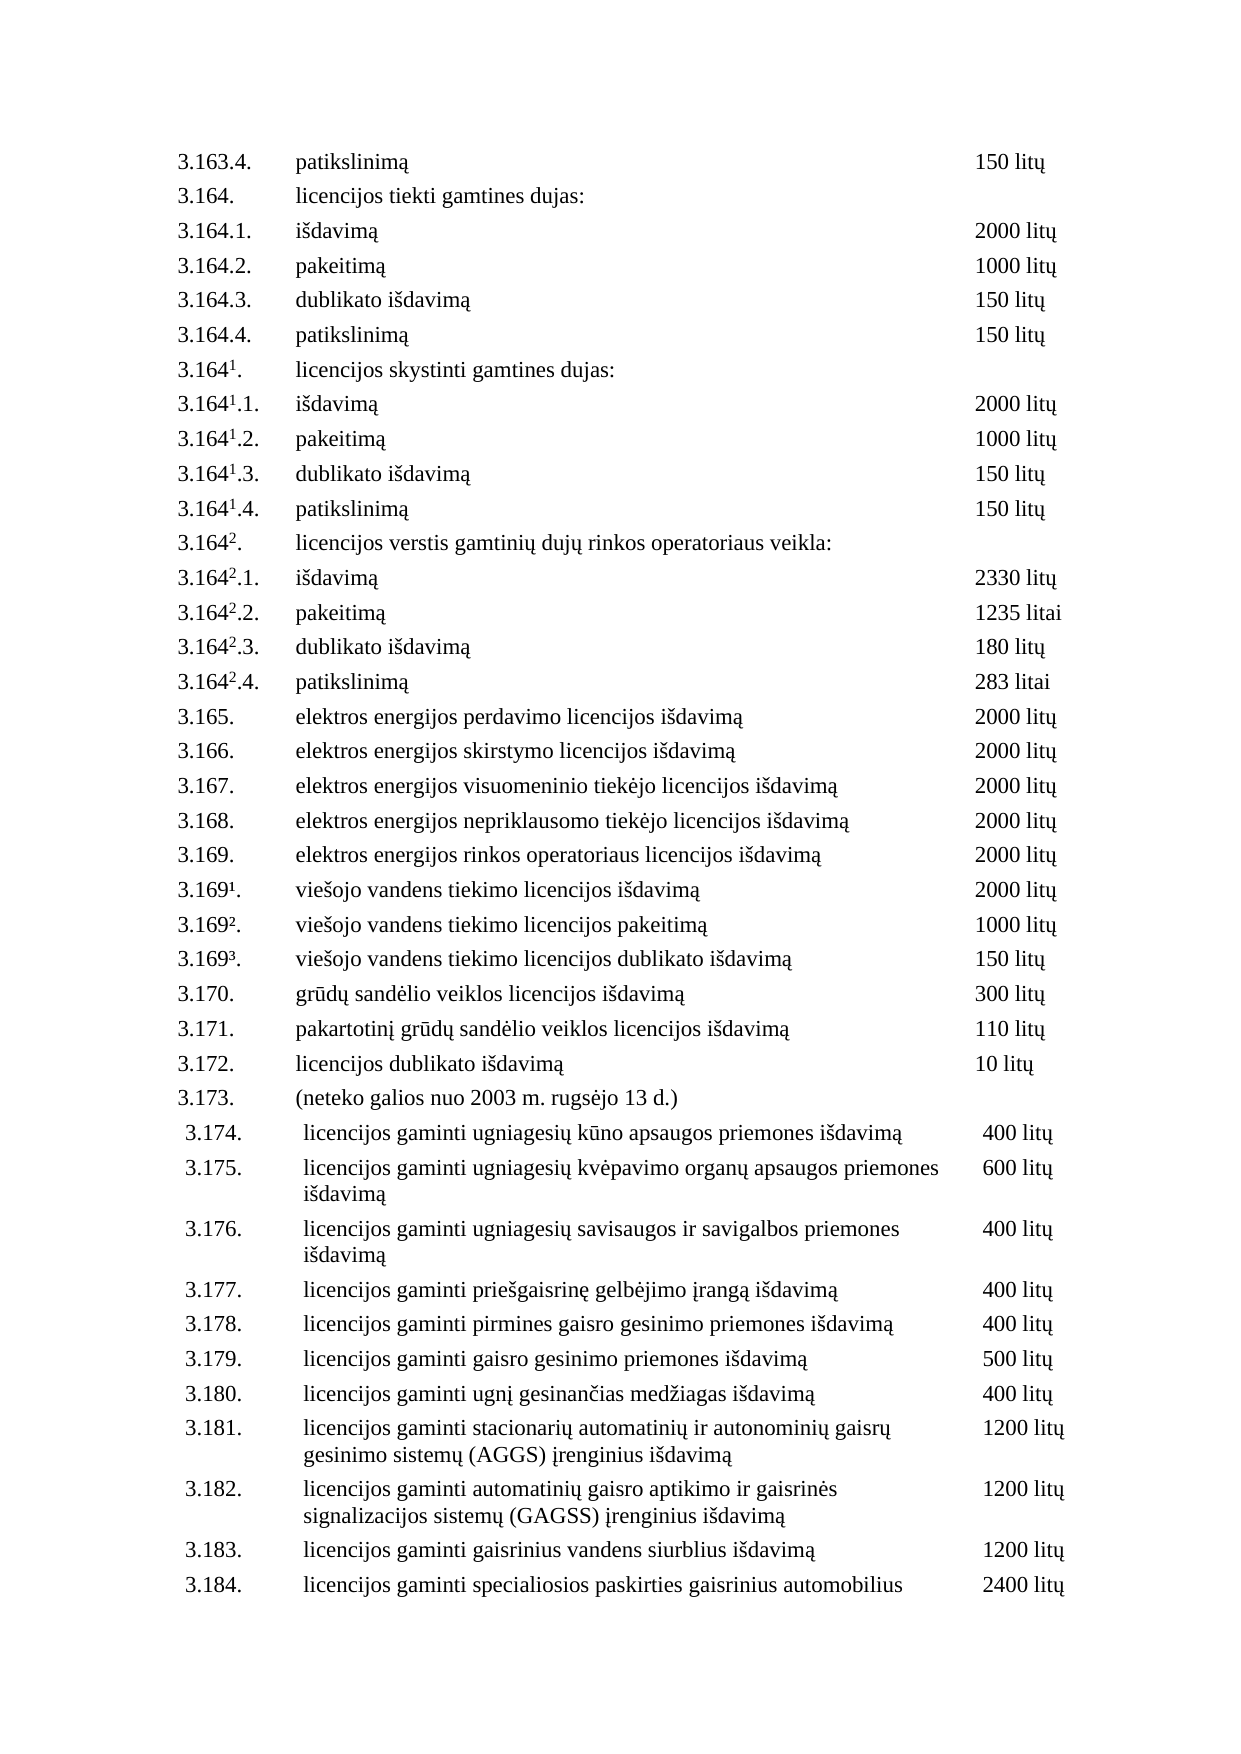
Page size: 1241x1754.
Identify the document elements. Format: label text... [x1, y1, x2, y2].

text 3.1641.2. pakeitimą 1000 litų [177, 425, 1122, 452]
text 3.1641.4. patikslinimą 150 litų [177, 494, 1122, 521]
table_header 3.174. [174, 1119, 292, 1154]
text 3.171. pakartotinį grūdų sandėlio veiklos licencijos išdavimą 110 litų [177, 1015, 1122, 1041]
table_cell 400 litų [971, 1380, 1144, 1414]
table_cell 3.178. [174, 1310, 292, 1345]
table_cell licencijos gaminti automatinių gaisro aptikimo ir gaisrinės signalizacijos sistemų (GAGSS) įrenginius išdavimą [292, 1476, 971, 1537]
table_cell licencijos gaminti gaisro gesinimo priemones išdavimą [292, 1345, 971, 1380]
table_header 400 litų [971, 1119, 1144, 1154]
table_cell 600 litų [971, 1154, 1144, 1215]
table_cell 500 litų [971, 1345, 1144, 1380]
text 3.164.3. dublikato išdavimą 150 litų [177, 286, 1122, 313]
table_cell 400 litų [971, 1215, 1144, 1276]
table_cell licencijos gaminti gaisrinius vandens siurblius išdavimą [292, 1537, 971, 1571]
table_cell 3.179. [174, 1345, 292, 1380]
text 3.169³. viešojo vandens tiekimo licencijos dublikato išdavimą 150 litų [177, 946, 1122, 972]
table_cell 3.183. [174, 1537, 292, 1571]
table_cell licencijos gaminti priešgaisrinę gelbėjimo įrangą išdavimą [292, 1276, 971, 1310]
text 3.1642.4. patikslinimą 283 litai [177, 668, 1122, 694]
text 3.164.4. patikslinimą 150 litų [177, 321, 1122, 347]
text 3.1642. licencijos verstis gamtinių dujų rinkos operatoriaus veikla: [177, 529, 1122, 556]
text 3.164.1. išdavimą 2000 litų [177, 217, 1122, 243]
table_cell 1200 litų [971, 1476, 1144, 1537]
text 3.163.4. patikslinimą 150 litų [177, 148, 1122, 174]
text 3.169¹. viešojo vandens tiekimo licencijos išdavimą 2000 litų [177, 876, 1122, 902]
text 3.1642.1. išdavimą 2330 litų [177, 564, 1122, 590]
table_cell 3.181. [174, 1415, 292, 1476]
text 3.169². viešojo vandens tiekimo licencijos pakeitimą 1000 litų [177, 911, 1122, 937]
text 3.1642.2. pakeitimą 1235 litai [177, 599, 1122, 625]
table_cell 1200 litų [971, 1537, 1144, 1571]
table_cell 3.176. [174, 1215, 292, 1276]
table_cell 3.177. [174, 1276, 292, 1310]
text 3.167. elektros energijos visuomeninio tiekėjo licencijos išdavimą 2000 litų [177, 772, 1122, 798]
text 3.1641.3. dublikato išdavimą 150 litų [177, 460, 1122, 486]
text 3.173. (neteko galios nuo 2003 m. rugsėjo 13 d.) [177, 1084, 1122, 1111]
text 3.1641.1. išdavimą 2000 litų [177, 391, 1122, 417]
table_cell licencijos gaminti ugnį gesinančias medžiagas išdavimą [292, 1380, 971, 1414]
text 3.1642.3. dublikato išdavimą 180 litų [177, 633, 1122, 660]
text 3.165. elektros energijos perdavimo licencijos išdavimą 2000 litų [177, 703, 1122, 729]
table_cell licencijos gaminti specialiosios paskirties gaisrinius automobilius [292, 1571, 971, 1606]
text 3.164.2. pakeitimą 1000 litų [177, 252, 1122, 278]
table_cell 3.182. [174, 1476, 292, 1537]
table_cell licencijos gaminti ugniagesių kvėpavimo organų apsaugos priemones išdavimą [292, 1154, 971, 1215]
table_cell licencijos gaminti pirmines gaisro gesinimo priemones išdavimą [292, 1310, 971, 1345]
table_cell 400 litų [971, 1276, 1144, 1310]
text 3.172. licencijos dublikato išdavimą 10 litų [177, 1049, 1122, 1076]
table_cell 1200 litų [971, 1415, 1144, 1476]
text 3.1641. licencijos skystinti gamtines dujas: [177, 356, 1122, 382]
text 3.168. elektros energijos nepriklausomo tiekėjo licencijos išdavimą 2000 litų [177, 807, 1122, 833]
table_cell 2400 litų [971, 1571, 1144, 1606]
text 3.169. elektros energijos rinkos operatoriaus licencijos išdavimą 2000 litų [177, 841, 1122, 868]
table_header licencijos gaminti ugniagesių kūno apsaugos priemones išdavimą [292, 1119, 971, 1154]
text 3.166. elektros energijos skirstymo licencijos išdavimą 2000 litų [177, 737, 1122, 764]
table_cell licencijos gaminti ugniagesių savisaugos ir savigalbos priemones išdavimą [292, 1215, 971, 1276]
table_cell 400 litų [971, 1310, 1144, 1345]
table_cell 3.184. [174, 1571, 292, 1606]
text 3.170. grūdų sandėlio veiklos licencijos išdavimą 300 litų [177, 980, 1122, 1007]
table_cell 3.180. [174, 1380, 292, 1414]
table_cell licencijos gaminti stacionarių automatinių ir autonominių gaisrų gesinimo sistemų (AGGS) įrenginius išdavimą [292, 1415, 971, 1476]
text 3.164. licencijos tiekti gamtines dujas: [177, 182, 1122, 209]
table_cell 3.175. [174, 1154, 292, 1215]
